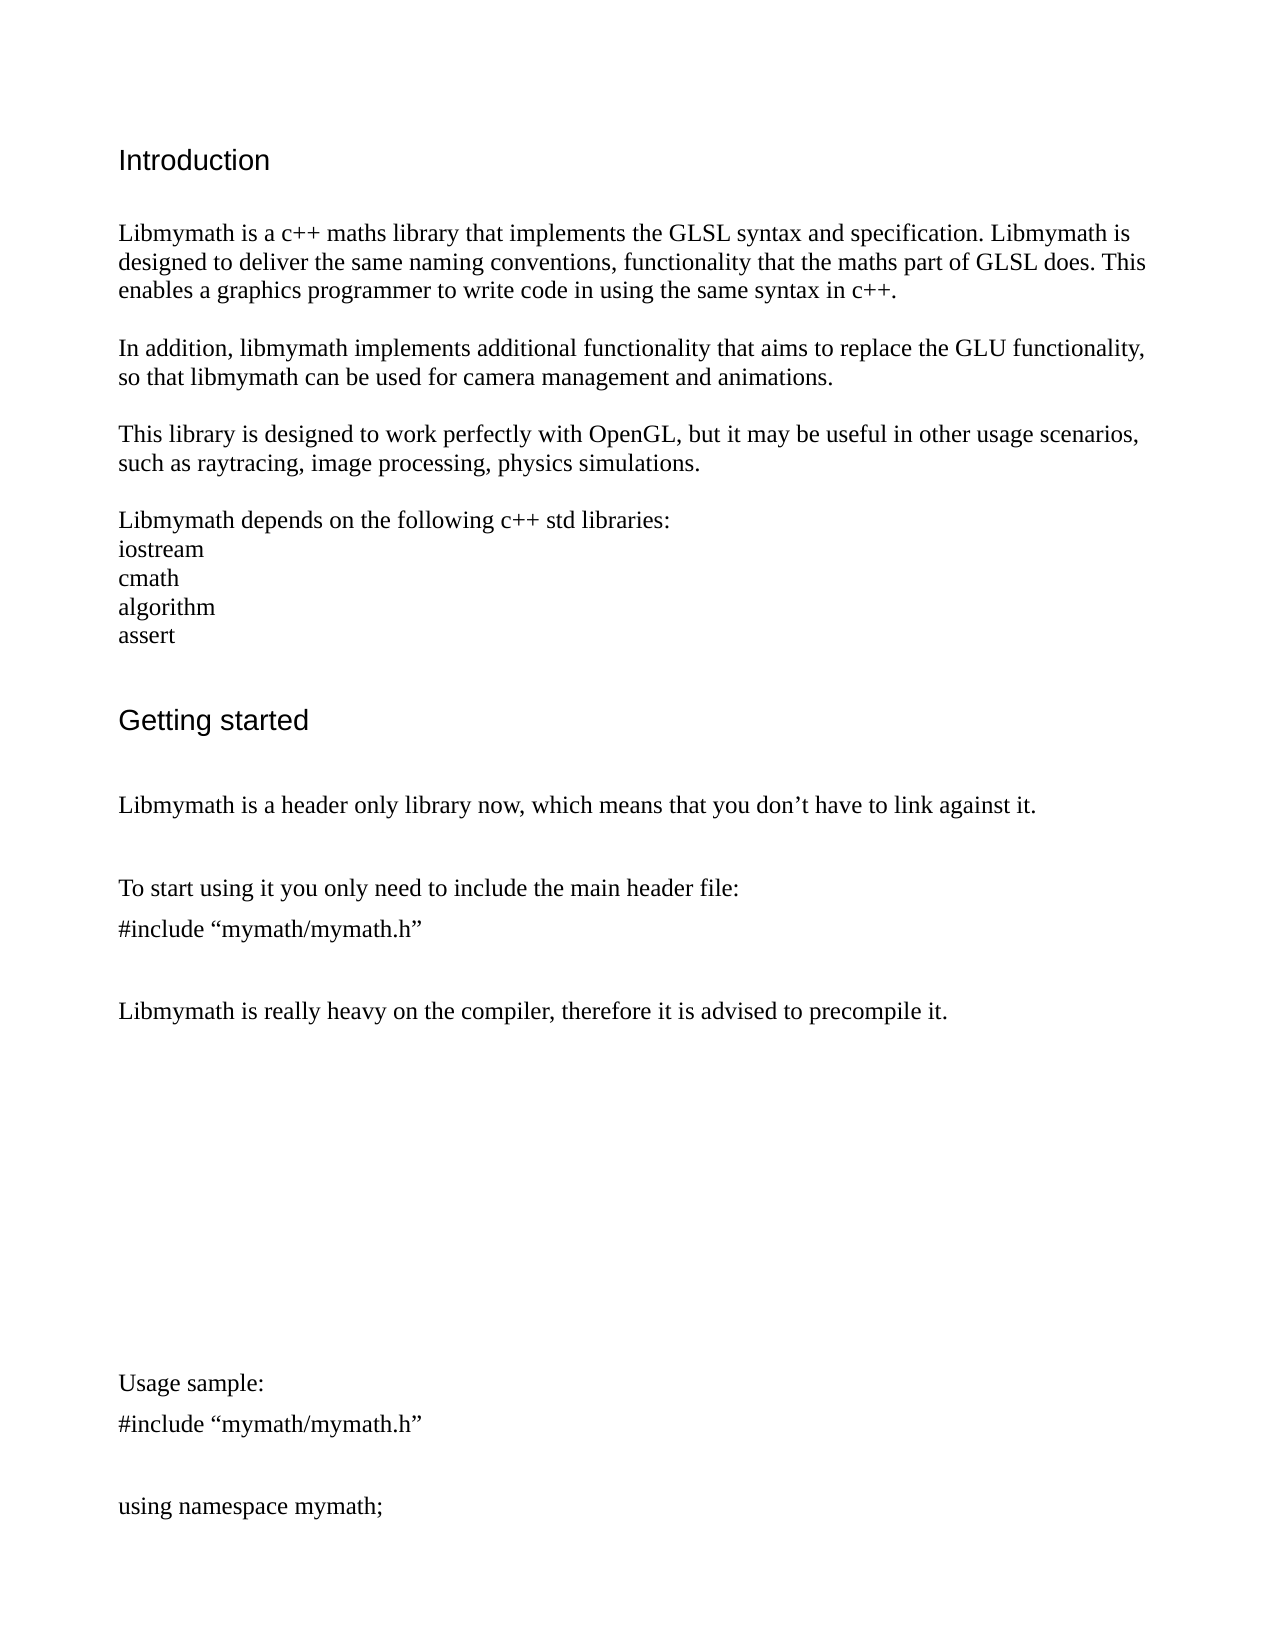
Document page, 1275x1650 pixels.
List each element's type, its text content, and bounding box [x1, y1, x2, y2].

subtitle Getting started [118, 703, 1157, 736]
text Libmymath depends on the following c++ std libraries: [118, 505, 1157, 534]
text Usage sample: [118, 1368, 1157, 1396]
text algorithm [118, 592, 1157, 620]
text In addition, libmymath implements additional functionality that aims to replace the GLU functionality, so that libmymath can be used for camera management and animations. [118, 333, 1157, 390]
text Libmymath is a c++ maths library that implements the GLSL syntax and specification. Libmymath is designed to deliver the same naming conventions, functionality that the maths part of GLSL does. This enables a graphics programmer to write code in using the same syntax in c++. [118, 218, 1157, 304]
text #include “mymath/mymath.h” [118, 1409, 1157, 1438]
text To start using it you only need to include the main header file: [118, 873, 1157, 901]
text Libmymath is a header only library now, which means that you don’t have to link against it. [118, 790, 1157, 819]
text assert [118, 620, 1157, 649]
text #include “mymath/mymath.h” [118, 914, 1157, 943]
text Libmymath is really heavy on the compiler, therefore it is advised to precompile it. [118, 996, 1157, 1025]
text iostream [118, 534, 1157, 563]
text cmath [118, 563, 1157, 592]
text using namespace mymath; [118, 1491, 1157, 1520]
subtitle Introduction [118, 143, 1157, 177]
text This library is designed to work perfectly with OpenGL, but it may be useful in other usage scenarios, such as raytracing, image processing, physics simulations. [118, 419, 1157, 477]
